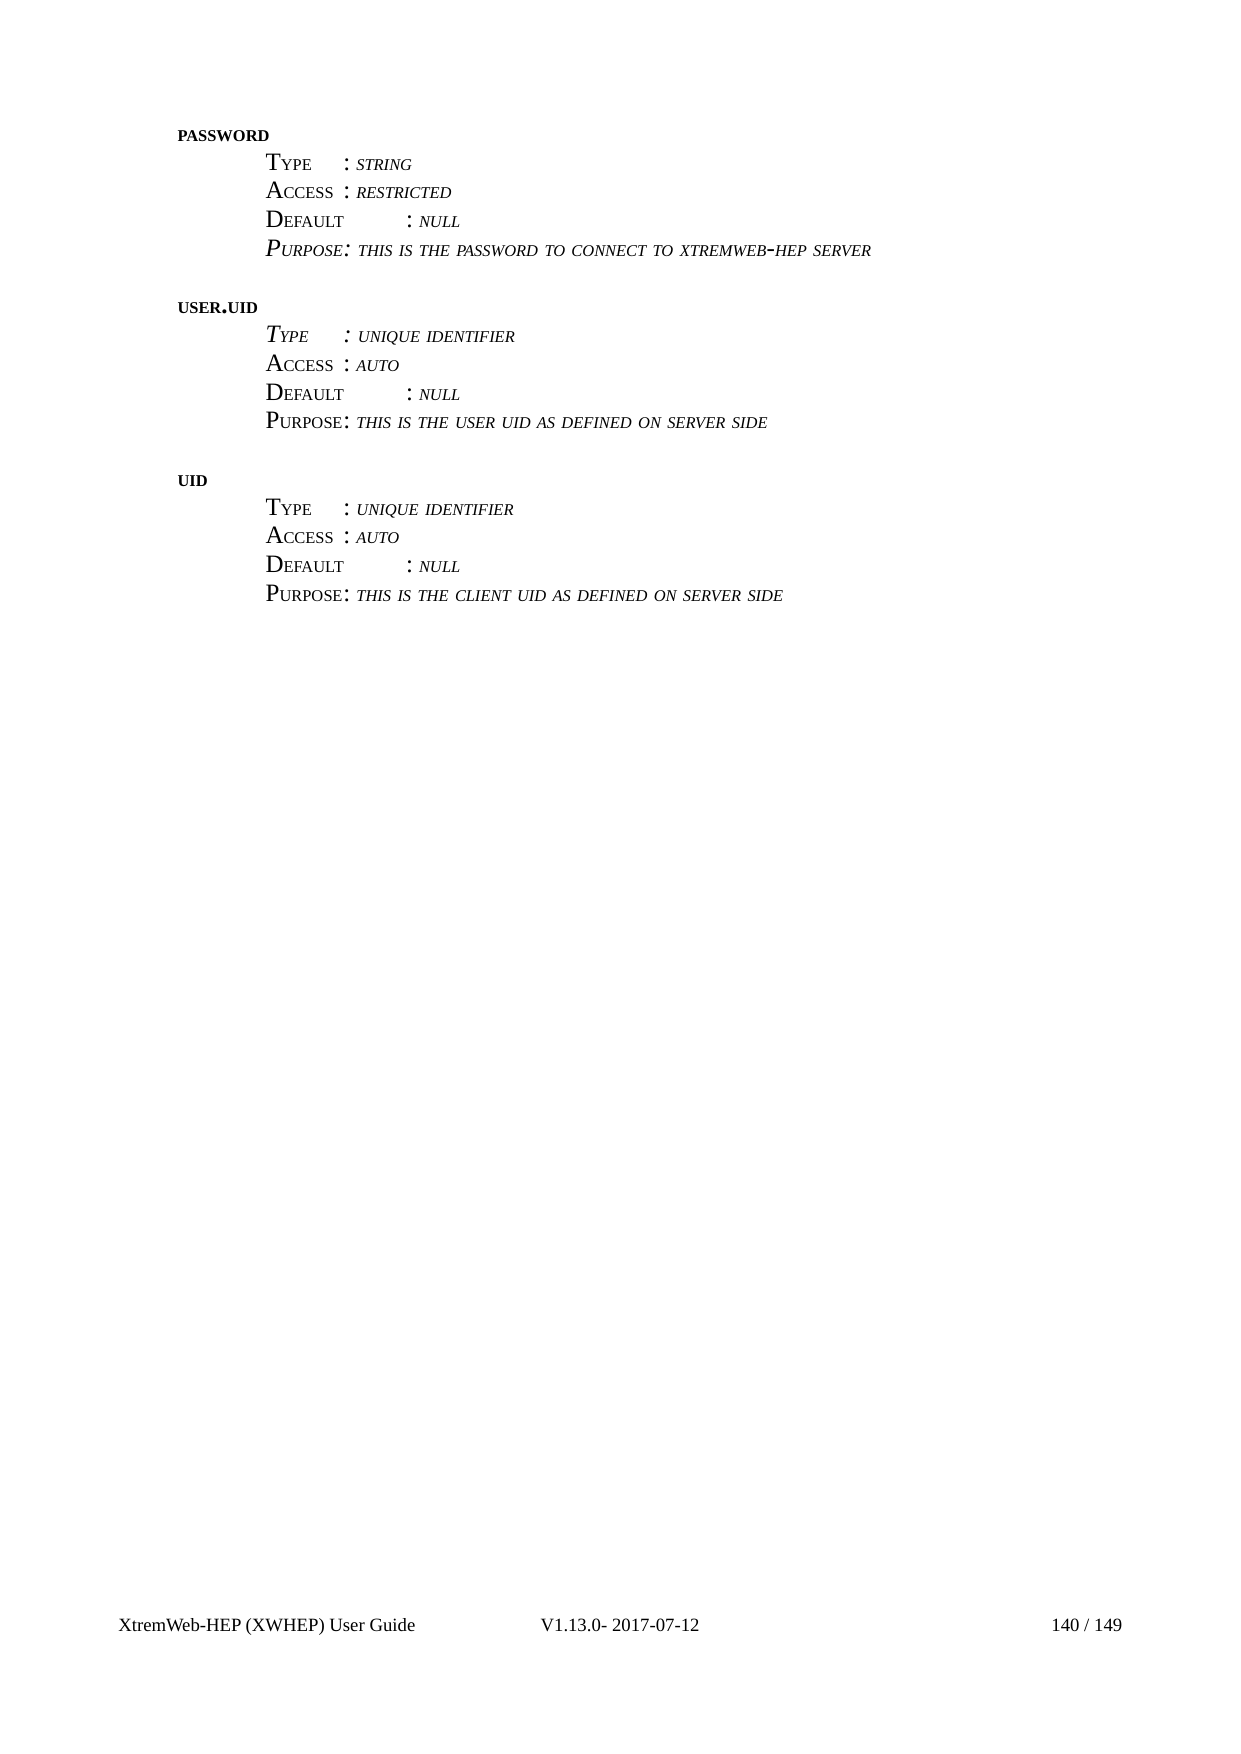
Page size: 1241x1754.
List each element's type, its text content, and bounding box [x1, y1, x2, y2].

text Type : string [265, 147, 1122, 176]
text Access : auto [265, 521, 1122, 549]
text Type : unique identifier [265, 492, 1122, 521]
text Type : unique identifier [265, 319, 1122, 348]
text Default : null [265, 204, 1122, 233]
text Default : null [265, 549, 1122, 578]
text Default : null [265, 377, 1122, 406]
text user.uid [177, 291, 1122, 319]
text password [177, 118, 1122, 147]
text Purpose : this is the user uid as defined on server side [265, 406, 1122, 434]
text Access : restricted [265, 176, 1122, 204]
text Purpose : this is the password to connect to xtremweb-hep server [265, 233, 1122, 262]
text Access : auto [265, 348, 1122, 377]
text uid [177, 463, 1122, 492]
text Purpose : this is the client uid as defined on server side [265, 578, 1122, 607]
